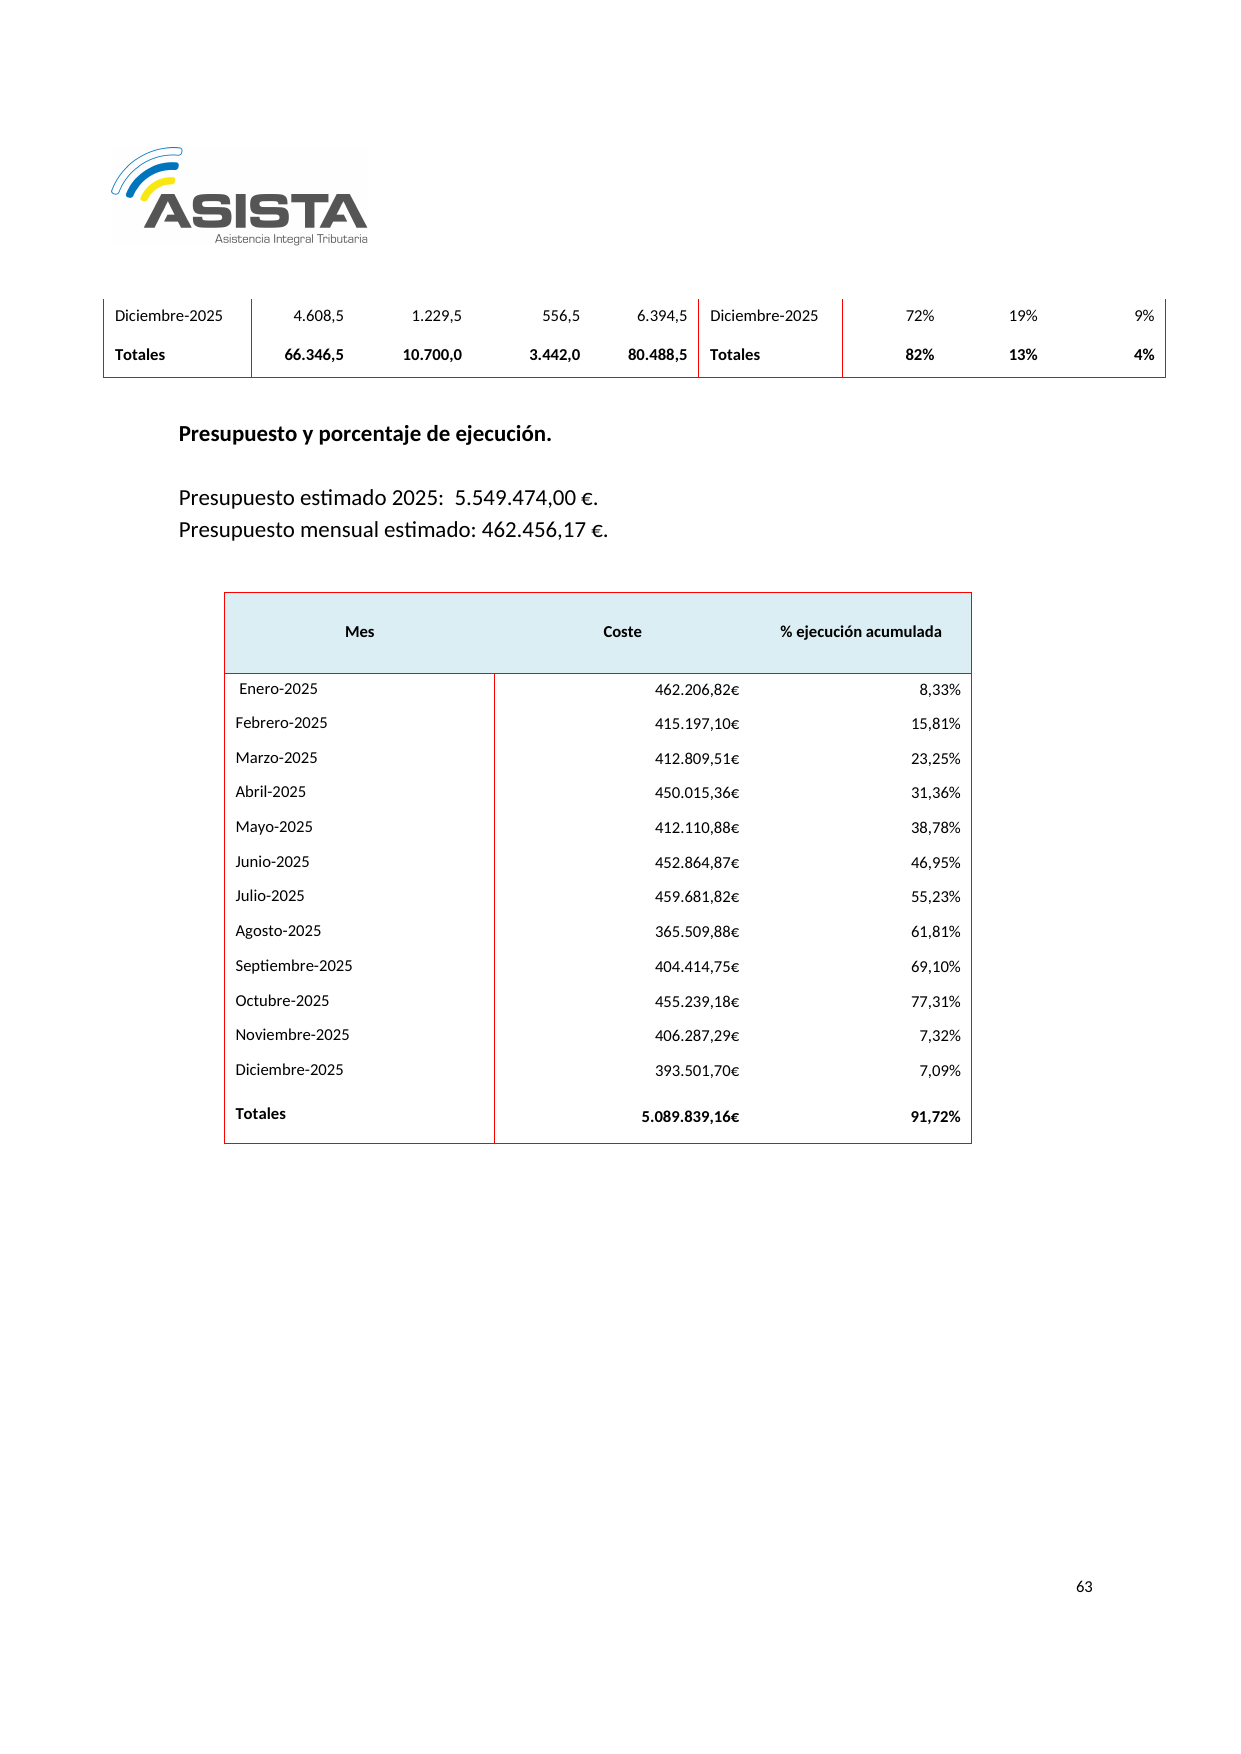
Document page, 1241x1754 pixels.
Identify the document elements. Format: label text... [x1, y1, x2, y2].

table_header % ejecución acumulada [750, 593, 971, 673]
table_cell Abril-2025 [225, 777, 494, 812]
table_cell 450.015,36€ [495, 777, 750, 812]
table_cell 9% [1049, 299, 1165, 331]
table_cell 4.608,5 [252, 299, 355, 331]
table_cell 23,25% [750, 742, 971, 777]
table_cell 393.501,70€ [495, 1055, 750, 1089]
table_cell 6.394,5 [591, 299, 698, 331]
table_cell 406.287,29€ [495, 1020, 750, 1054]
table_cell 462.206,82€ [495, 674, 750, 708]
table_cell 69,10% [750, 950, 971, 985]
table_cell 13% [946, 331, 1049, 377]
table_cell 91,72% [750, 1089, 971, 1143]
table_cell 412.809,51€ [495, 742, 750, 777]
table_cell 415.197,10€ [495, 708, 750, 742]
table_cell 38,78% [750, 812, 971, 846]
table_cell 15,81% [750, 708, 971, 742]
table_cell 7,32% [750, 1020, 971, 1054]
table_cell Junio-2025 [225, 846, 494, 881]
table_cell 8,33% [750, 674, 971, 708]
table_cell 55,23% [750, 881, 971, 916]
table_cell Totales [104, 331, 251, 377]
table_cell Totales [225, 1089, 494, 1143]
table_cell Agosto-2025 [225, 916, 494, 950]
table_cell Diciembre-2025 [225, 1055, 494, 1089]
table_cell 459.681,82€ [495, 881, 750, 916]
list Presupuesto mensual estimado: 462.456,17 €. [178, 515, 1092, 543]
table_cell 19% [946, 299, 1049, 331]
table_cell Septiembre-2025 [225, 950, 494, 985]
table_cell 4% [1049, 331, 1165, 377]
table_cell 72% [843, 299, 946, 331]
table_cell 3.442,0 [473, 331, 591, 377]
table_header Coste [495, 593, 750, 673]
table_cell Febrero-2025 [225, 708, 494, 742]
table_cell Julio-2025 [225, 881, 494, 916]
table_cell 5.089.839,16€ [495, 1089, 750, 1143]
table_cell Enero-2025 [225, 674, 494, 708]
table_cell 10.700,0 [355, 331, 473, 377]
table_cell 80.488,5 [591, 331, 698, 377]
table_header Mes [225, 593, 495, 673]
list Presupuesto y porcentaje de ejecución. [178, 419, 1092, 447]
table_cell 61,81% [750, 916, 971, 950]
table_cell 412.110,88€ [495, 812, 750, 846]
table_cell 7,09% [750, 1055, 971, 1089]
table_cell 77,31% [750, 985, 971, 1020]
table_cell 46,95% [750, 846, 971, 881]
table_cell Diciembre-2025 [104, 299, 251, 331]
table_cell Mayo-2025 [225, 812, 494, 846]
table_cell 66.346,5 [252, 331, 355, 377]
table_cell 82% [843, 331, 946, 377]
table_cell 556,5 [473, 299, 591, 331]
table_cell 452.864,87€ [495, 846, 750, 881]
table_cell Noviembre-2025 [225, 1020, 494, 1054]
table_cell Octubre-2025 [225, 985, 494, 1020]
table_cell 365.509,88€ [495, 916, 750, 950]
table_cell 455.239,18€ [495, 985, 750, 1020]
table_cell 1.229,5 [355, 299, 473, 331]
table_cell Marzo-2025 [225, 742, 494, 777]
list Presupuesto estimado 2025: 5.549.474,00 €. [178, 483, 1092, 511]
table_cell Diciembre-2025 [699, 299, 842, 331]
table_cell 404.414,75€ [495, 950, 750, 985]
table_cell Totales [699, 331, 842, 377]
table_cell 31,36% [750, 777, 971, 812]
